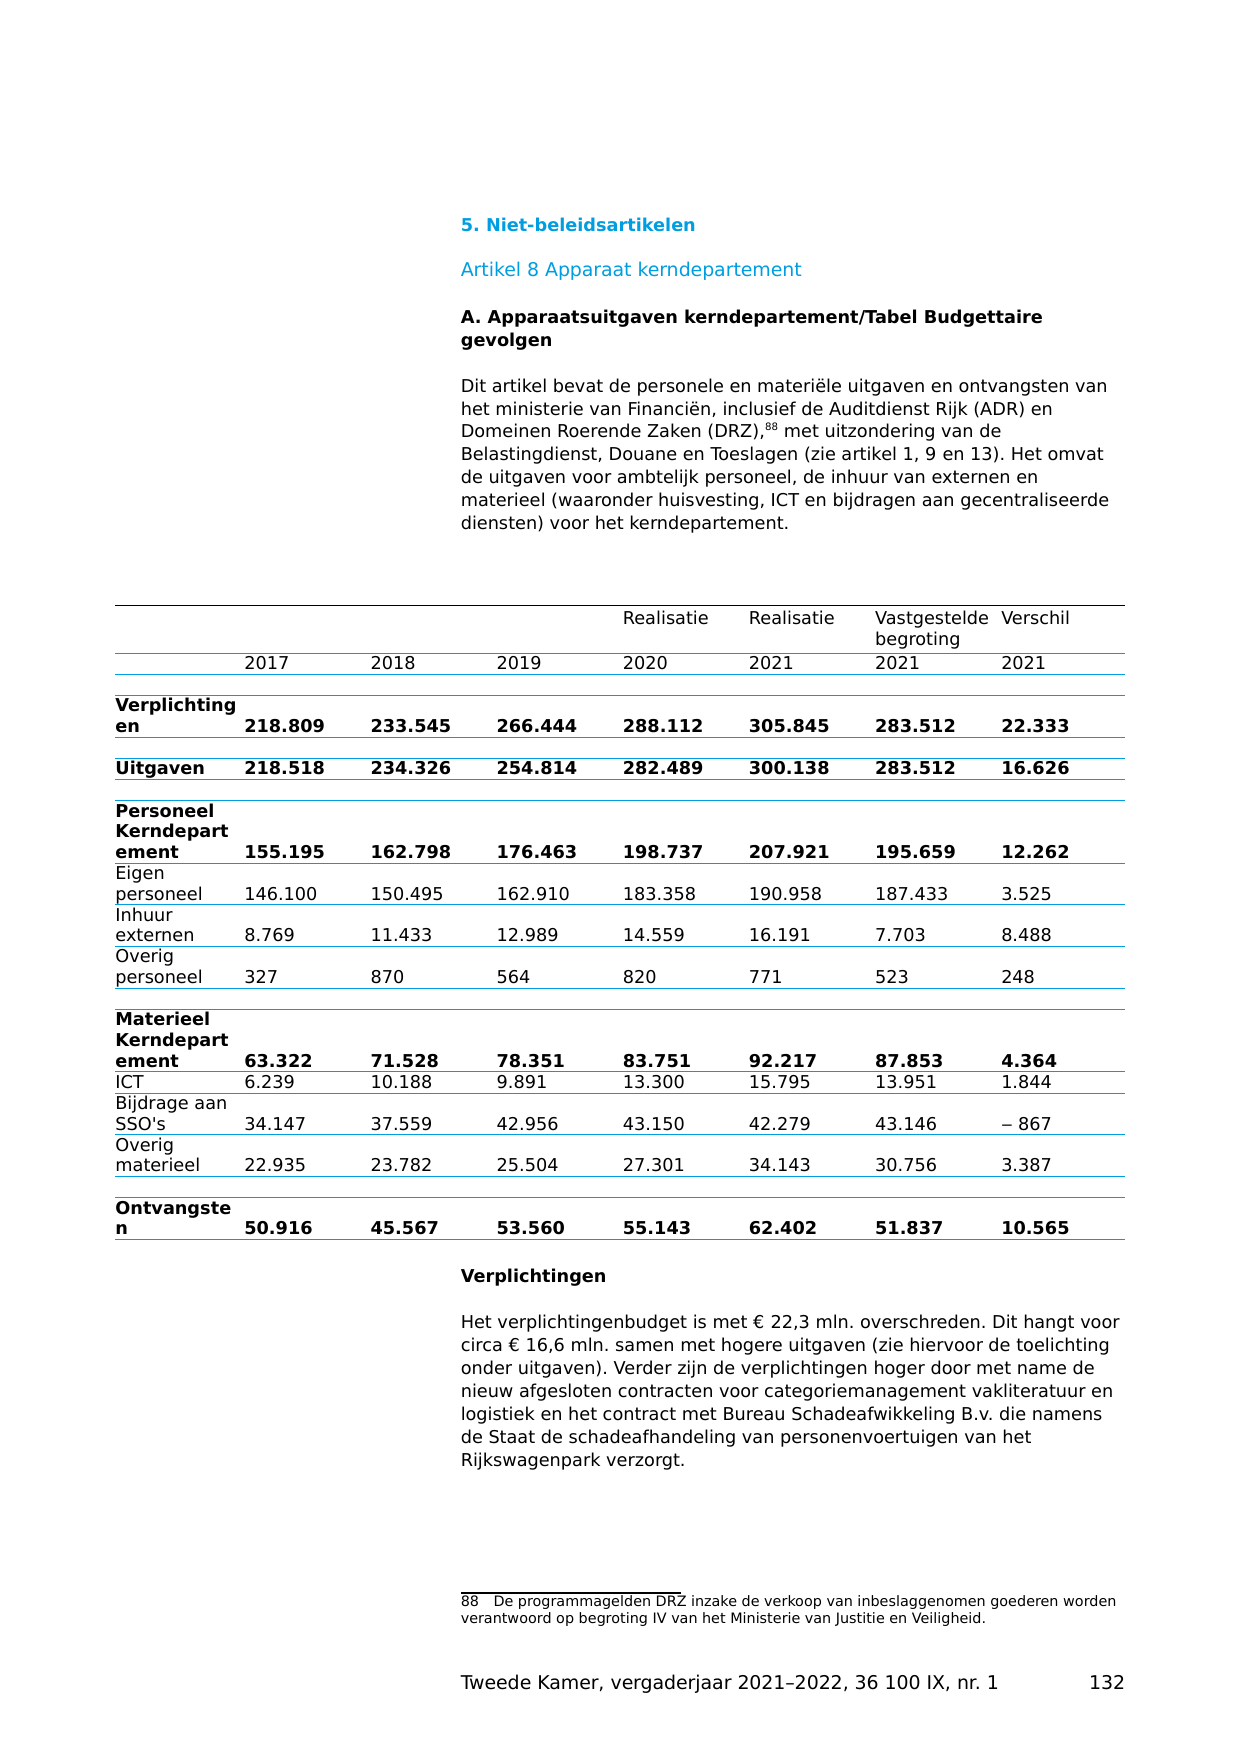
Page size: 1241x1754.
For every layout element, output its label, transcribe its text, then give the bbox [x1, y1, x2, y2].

text Het verplichtingenbudget is met € 22,3 mln. overschreden. Dit hangt voor circa € 16,6 mln. samen met hogere uitgaven (zie hiervoor de toelichting onder uitgaven). Verder zijn de verplichtingen hoger door met name de nieuw afgesloten contracten voor categoriemanagement vakliteratuur en logistiek en het contract met Bureau Schadeafwikkeling B.v. die namens de Staat de schadeafhandeling van personenvoertuigen van het Rijkswagenpark verzorgt. [461, 1310, 1125, 1471]
table_cell 176.463 [494, 801, 620, 862]
table_cell 45.567 [368, 1198, 493, 1239]
table_cell [368, 675, 493, 695]
table_cell 50.916 [241, 1198, 367, 1239]
table_cell 327 [241, 947, 367, 988]
table_cell [241, 675, 367, 695]
table_cell 283.512 [872, 696, 998, 737]
table_cell [872, 675, 998, 695]
table_cell 78.351 [494, 1010, 620, 1071]
table_cell [746, 989, 872, 1009]
table_cell 53.560 [494, 1198, 620, 1239]
table_cell [872, 1177, 998, 1197]
table_cell 195.659 [872, 801, 998, 862]
table_cell 282.489 [620, 759, 746, 779]
table_cell 233.545 [368, 696, 493, 737]
table_cell 7.703 [872, 905, 998, 946]
table_cell 187.433 [872, 864, 998, 904]
text __De programmagelden DRZ inzake de verkoop van inbeslaggenomen goederen worden verantwoord op begroting IV van het Ministerie van Justitie en Veiligheid. [461, 1593, 1125, 1627]
table_cell [494, 738, 620, 758]
table_cell Personeel Kerndepartement [115, 801, 241, 862]
table_cell 162.910 [494, 864, 620, 904]
table_cell [115, 738, 241, 758]
table_cell [746, 780, 872, 800]
table_cell 3.387 [998, 1135, 1125, 1176]
table_cell ‒ 867 [998, 1094, 1125, 1134]
table_cell [746, 1177, 872, 1197]
table_cell 1.844 [998, 1072, 1125, 1092]
table_cell 266.444 [494, 696, 620, 737]
table_cell 190.958 [746, 864, 872, 904]
table_cell 42.956 [494, 1094, 620, 1134]
table_cell [241, 780, 367, 800]
table_cell 92.217 [746, 1010, 872, 1071]
table_cell 2017 [241, 654, 367, 674]
table_cell 8.488 [998, 905, 1125, 946]
table_cell 12.262 [998, 801, 1125, 862]
table_cell 870 [368, 947, 493, 988]
table_cell 218.518 [241, 759, 367, 779]
table_cell 55.143 [620, 1198, 746, 1239]
table_cell 248 [998, 947, 1125, 988]
table_cell Uitgaven [115, 759, 241, 779]
table_cell 25.504 [494, 1135, 620, 1176]
table_cell [494, 675, 620, 695]
table_cell 13.300 [620, 1072, 746, 1092]
table_cell 2020 [620, 654, 746, 674]
table_cell Verplichtingen [115, 696, 241, 737]
table_cell 183.358 [620, 864, 746, 904]
table_cell [115, 654, 241, 674]
table_cell [620, 780, 746, 800]
table_cell 71.528 [368, 1010, 493, 1071]
table_cell 43.146 [872, 1094, 998, 1134]
table_cell [494, 989, 620, 1009]
table_cell [115, 606, 241, 652]
table_cell [494, 780, 620, 800]
table_cell 523 [872, 947, 998, 988]
table_cell 2021 [998, 654, 1125, 674]
table_cell [368, 1177, 493, 1197]
table_cell [746, 675, 872, 695]
table_cell [115, 780, 241, 800]
table_cell 6.239 [241, 1072, 367, 1092]
table_cell [368, 738, 493, 758]
table_cell 11.433 [368, 905, 493, 946]
table_cell 10.188 [368, 1072, 493, 1092]
table_cell 2021 [746, 654, 872, 674]
table_cell [368, 989, 493, 1009]
table_cell 13.951 [872, 1072, 998, 1092]
table_cell 564 [494, 947, 620, 988]
table_cell Inhuur externen [115, 905, 241, 946]
table_cell Realisatie [746, 606, 872, 652]
table_cell [998, 989, 1125, 1009]
table_cell 63.322 [241, 1010, 367, 1071]
table_cell [241, 738, 367, 758]
table_cell Vastgestelde begroting [872, 606, 998, 652]
table_cell 30.756 [872, 1135, 998, 1176]
table_cell 23.782 [368, 1135, 493, 1176]
table_cell 162.798 [368, 801, 493, 862]
table_cell 283.512 [872, 759, 998, 779]
table_cell 27.301 [620, 1135, 746, 1176]
table_cell 198.737 [620, 801, 746, 862]
table_cell [998, 1177, 1125, 1197]
table_cell 2021 [872, 654, 998, 674]
text Dit artikel bevat de personele en materiële uitgaven en ontvangsten van het ministerie van Financiën, inclusief de Auditdienst Rijk (ADR) en Domeinen Roerende Zaken (DRZ), met uitzondering van de Belastingdienst, Douane en Toeslagen (zie artikel 1, 9 en 13). Het omvat de uitgaven voor ambtelijk personeel, de inhuur van externen en materieel (waaronder huisvesting, ICT en bijdragen aan gecentraliseerde diensten) voor het kerndepartement. [461, 374, 1125, 534]
table_cell [998, 738, 1125, 758]
table_cell 34.143 [746, 1135, 872, 1176]
table_cell [872, 989, 998, 1009]
table_cell [241, 606, 367, 652]
table_cell 14.559 [620, 905, 746, 946]
table_cell [872, 738, 998, 758]
table_cell 2019 [494, 654, 620, 674]
table_cell Overig personeel [115, 947, 241, 988]
table_cell 22.333 [998, 696, 1125, 737]
table_cell 146.100 [241, 864, 367, 904]
table_cell 2018 [368, 654, 493, 674]
table_cell Ontvangsten [115, 1198, 241, 1239]
table_cell 8.769 [241, 905, 367, 946]
table_cell 37.559 [368, 1094, 493, 1134]
table_cell 300.138 [746, 759, 872, 779]
table_cell ICT [115, 1072, 241, 1092]
table_cell Materieel Kerndepartement [115, 1010, 241, 1071]
table_cell 16.191 [746, 905, 872, 946]
table_cell [115, 675, 241, 695]
table_cell Bijdrage aan SSO's [115, 1094, 241, 1134]
table_cell [620, 1177, 746, 1197]
table_header Tabel 50 Budgettaire gevolgen van beleid, niet-beleidsartikel 8 Apparaat kerndepartement (bedragen x € 1.000) [115, 557, 1125, 605]
table_cell 42.279 [746, 1094, 872, 1134]
table_cell 22.935 [241, 1135, 367, 1176]
table_cell 62.402 [746, 1198, 872, 1239]
table_cell [494, 1177, 620, 1197]
table_cell 771 [746, 947, 872, 988]
table_cell [115, 989, 241, 1009]
table_cell 820 [620, 947, 746, 988]
table_cell 15.795 [746, 1072, 872, 1092]
text A. Apparaatsuitgaven kerndepartement/Tabel Budgettaire gevolgen [461, 305, 1125, 351]
table_cell [241, 1177, 367, 1197]
table_cell 10.565 [998, 1198, 1125, 1239]
table_cell [998, 780, 1125, 800]
table_cell 234.326 [368, 759, 493, 779]
table_cell [241, 989, 367, 1009]
table_cell 16.626 [998, 759, 1125, 779]
table_cell 9.891 [494, 1072, 620, 1092]
table_cell 51.837 [872, 1198, 998, 1239]
table_cell [494, 606, 620, 652]
table_cell [620, 738, 746, 758]
text Verplichtingen [461, 1264, 1125, 1287]
table_cell 3.525 [998, 864, 1125, 904]
title Artikel 8 Apparaat kerndepartement [461, 259, 1125, 281]
table_cell [998, 675, 1125, 695]
table_cell Eigen personeel [115, 864, 241, 904]
table_cell [620, 675, 746, 695]
table_cell Overig materieel [115, 1135, 241, 1176]
table_cell [872, 780, 998, 800]
table_cell 305.845 [746, 696, 872, 737]
table_cell Realisatie [620, 606, 746, 652]
table_cell 218.809 [241, 696, 367, 737]
table_cell 4.364 [998, 1010, 1125, 1071]
table_cell [620, 989, 746, 1009]
table_cell 155.195 [241, 801, 367, 862]
table_cell 150.495 [368, 864, 493, 904]
table_cell Verschil [998, 606, 1125, 652]
table_cell 207.921 [746, 801, 872, 862]
title 5. Niet-beleidsartikelen [461, 213, 1125, 236]
table_cell 83.751 [620, 1010, 746, 1071]
table_cell 87.853 [872, 1010, 998, 1071]
table_cell 288.112 [620, 696, 746, 737]
table_cell [746, 738, 872, 758]
table_cell [368, 780, 493, 800]
table_cell 12.989 [494, 905, 620, 946]
table_cell [115, 1177, 241, 1197]
table_cell 34.147 [241, 1094, 367, 1134]
table_cell 43.150 [620, 1094, 746, 1134]
table_cell [368, 606, 493, 652]
table_cell 254.814 [494, 759, 620, 779]
